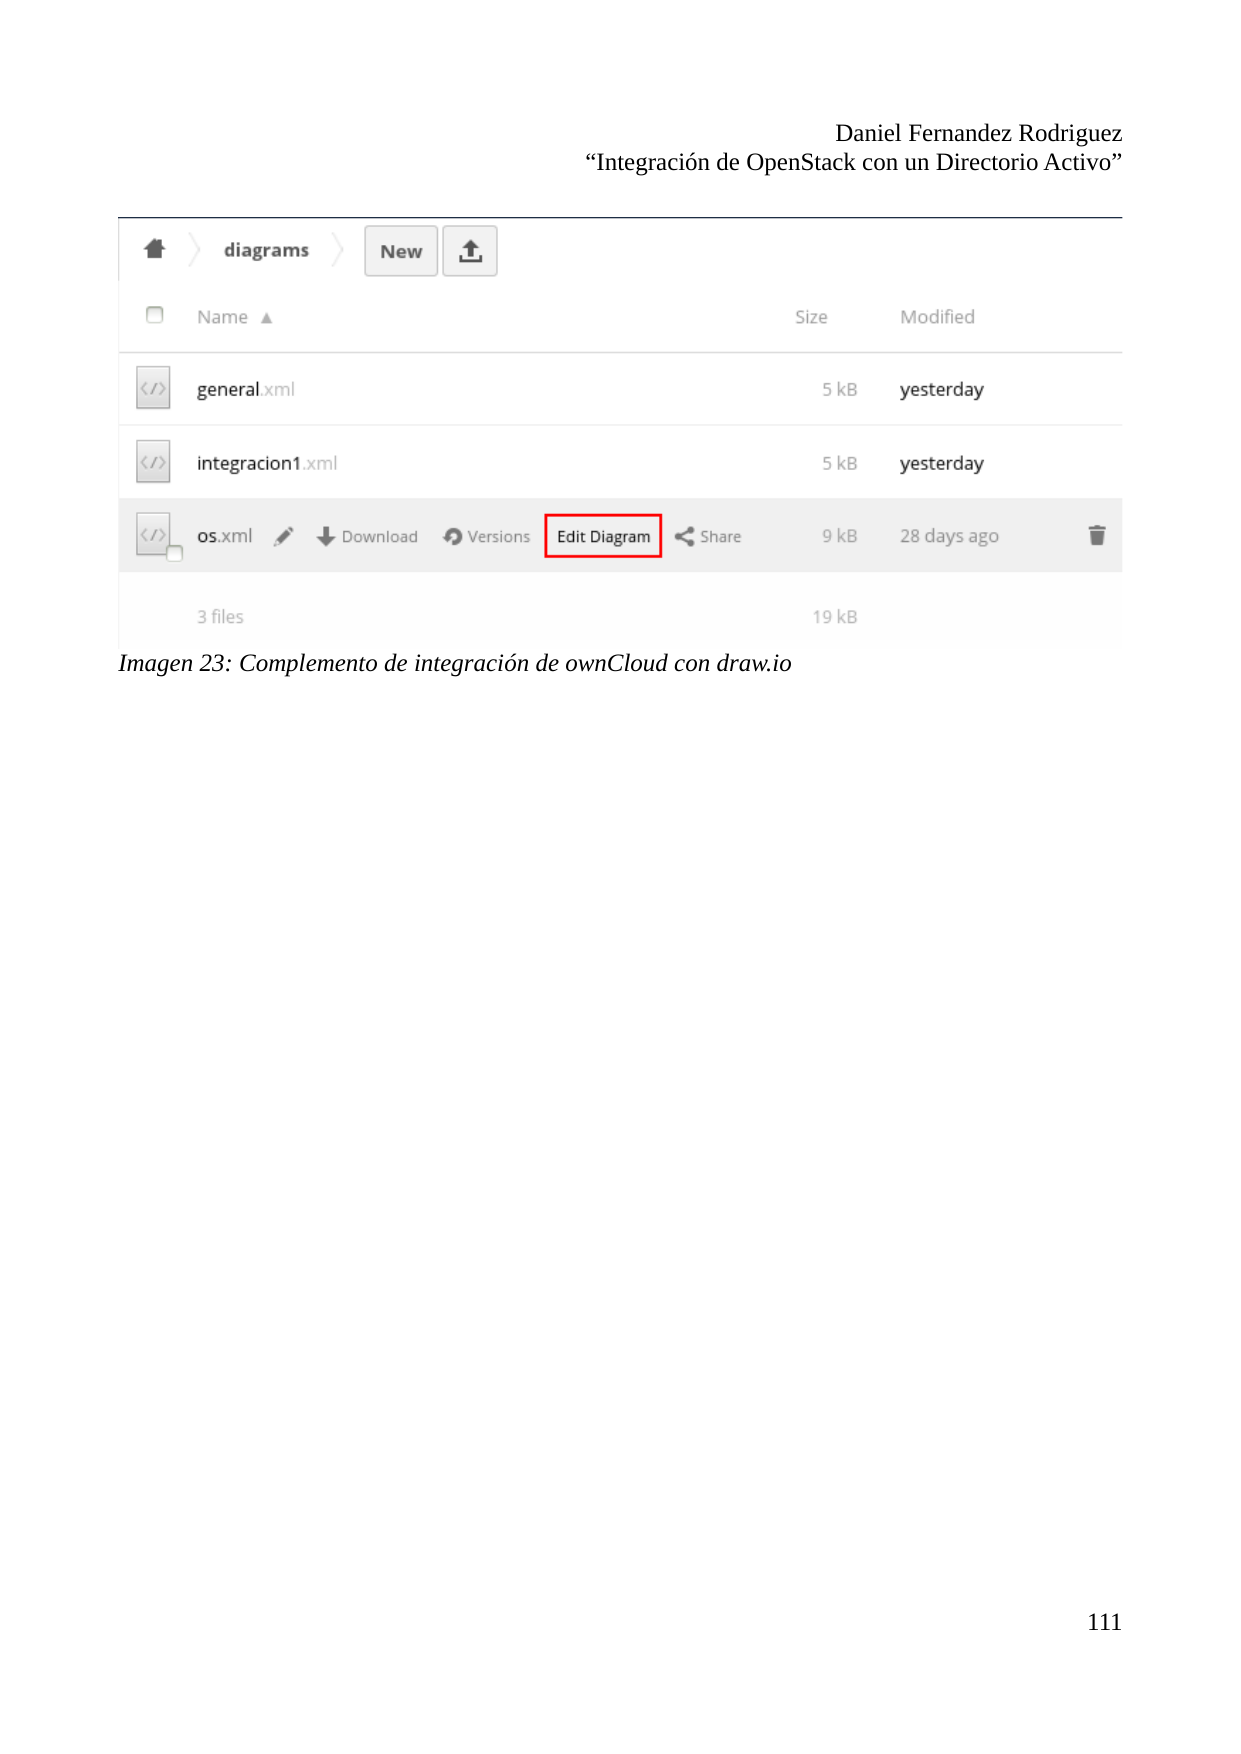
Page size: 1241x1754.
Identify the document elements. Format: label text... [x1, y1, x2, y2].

picture [118, 217, 1123, 649]
text Imagen 23: Complemento de integración de ownCloud con draw.io [118, 649, 1122, 677]
